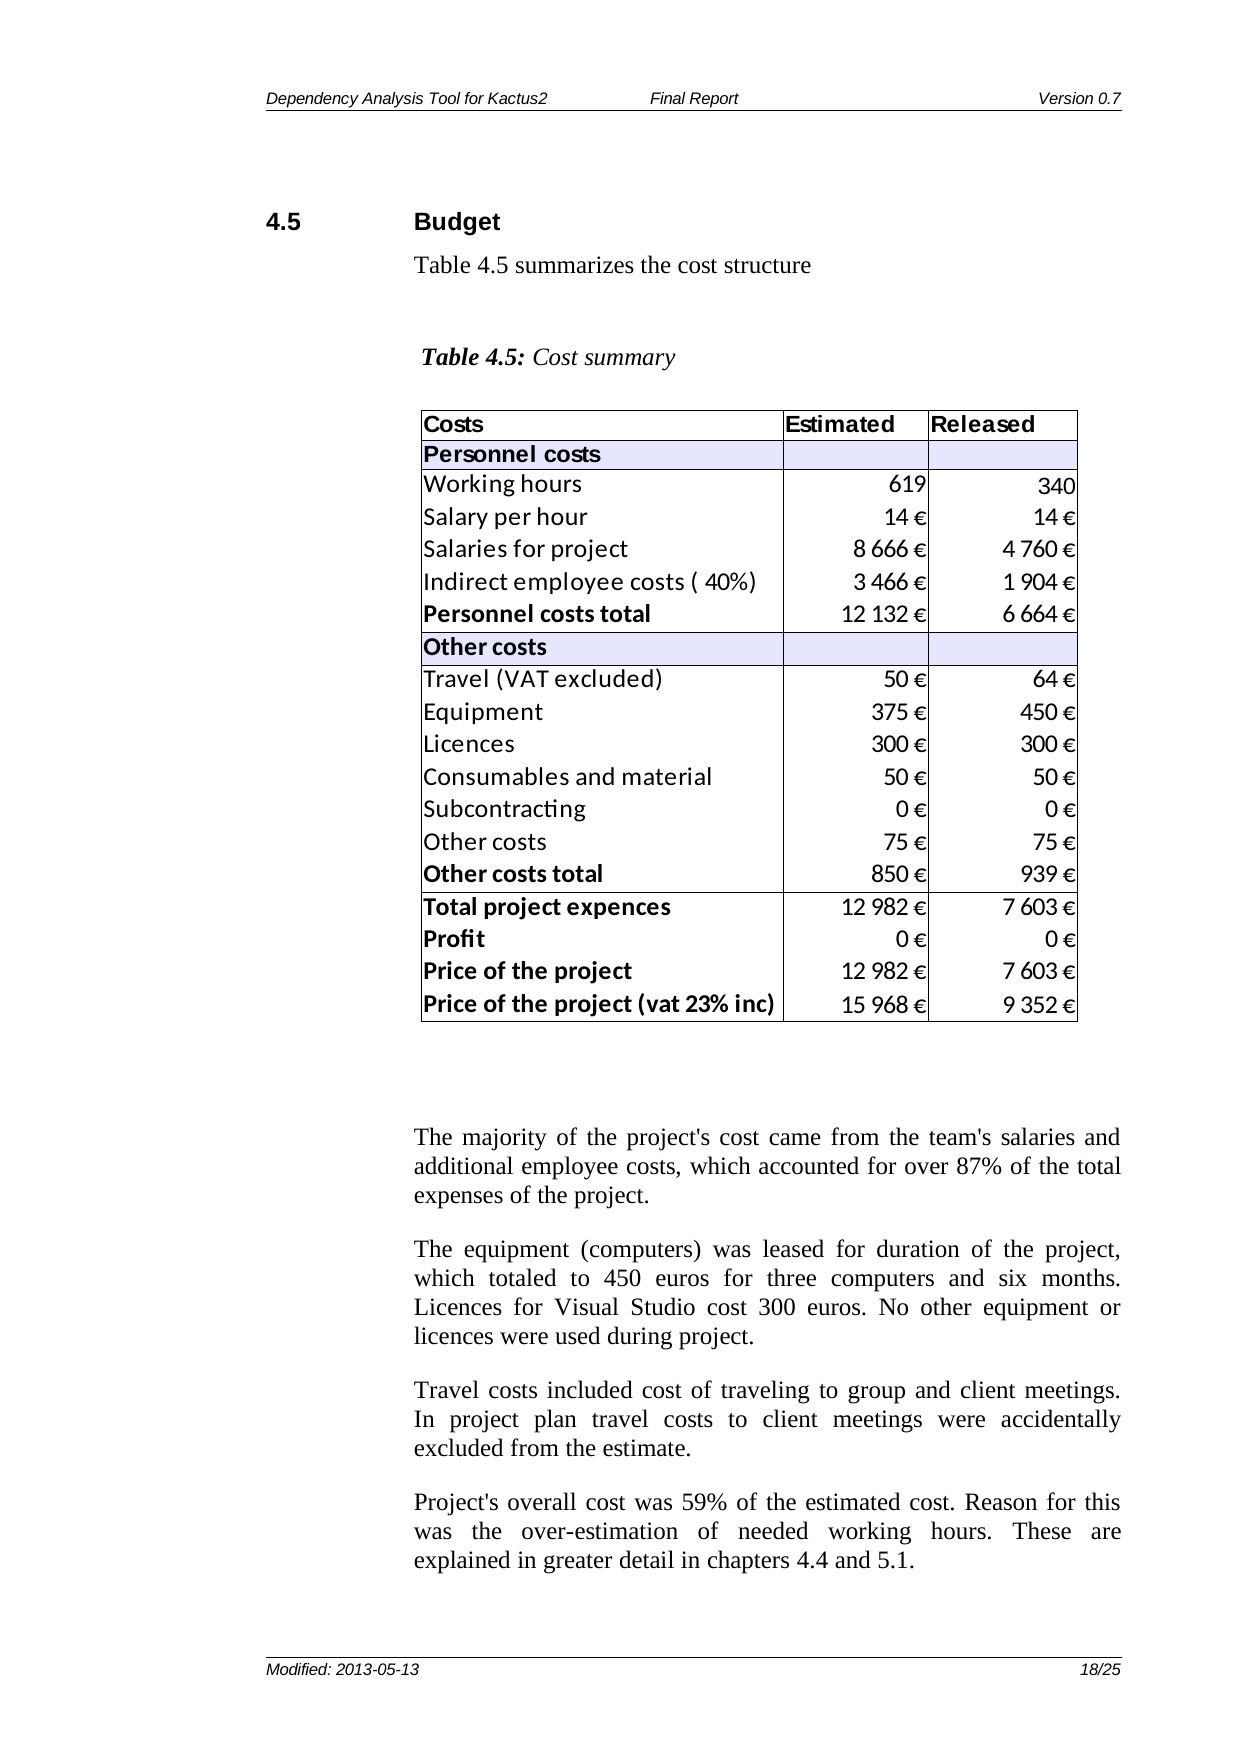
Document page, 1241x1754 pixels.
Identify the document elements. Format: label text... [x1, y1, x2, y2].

text The equipment (computers) was leased for duration of the project, which totaled to 450 euros for three computers and six months. Licences for Visual Studio cost 300 euros. No other equipment or licences were used during project. [413, 1233, 1122, 1350]
text Table 4.5 summarizes the cost structure [369, 250, 1122, 279]
text Table 4.5: Cost summary [421, 342, 1080, 371]
text Project's overall cost was 59% of the estimated cost. Reason for this was the over-estimation of needed working hours. These are explained in greater detail in chapters 4.4 and 5.1. [413, 1486, 1122, 1574]
text The majority of the project's cost came from the team's salaries and additional employee costs, which accounted for over 87% of the total expenses of the project. [413, 1121, 1122, 1209]
text Travel costs included cost of traveling to group and client meetings. In project plan travel costs to client meetings were accidentally excluded from the estimate. [413, 1374, 1122, 1462]
subtitle Budget [266, 207, 1122, 236]
